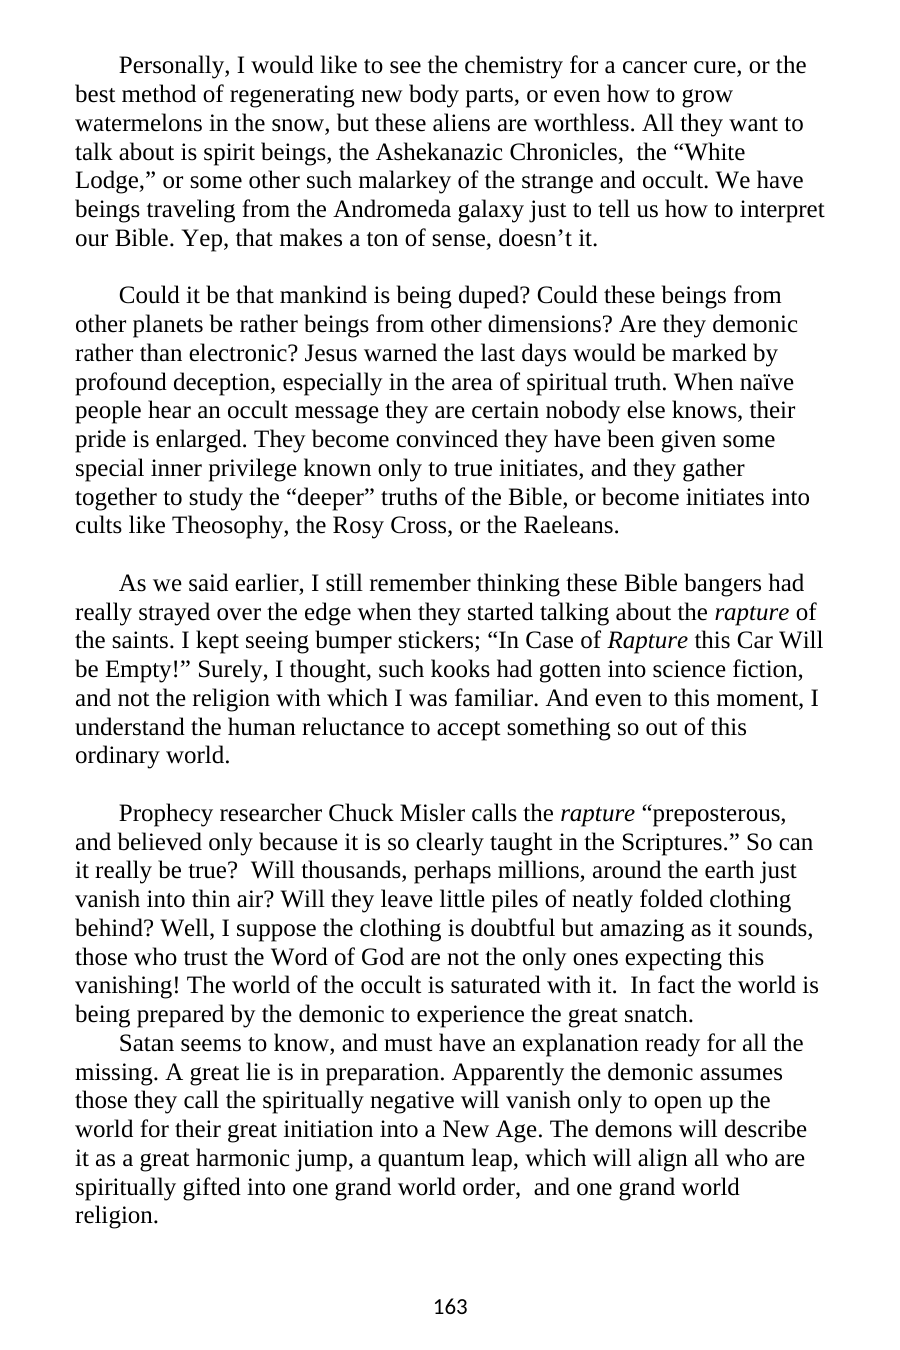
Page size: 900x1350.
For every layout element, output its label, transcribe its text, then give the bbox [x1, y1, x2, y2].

text Prophecy researcher Chuck Misler calls the rapture “preposterous, and believed only because it is so clearly taught in the Scriptures.” So can it really be true? Will thousands, perhaps millions, around the earth just vanish into thin air? Will they leave little piles of neatly folded clothing behind? Well, I suppose the clothing is doubtful but amazing as it sounds, those who trust the Word of God are not the only ones expecting this vanishing! The world of the occult is saturated with it. In fact the world is being prepared by the demonic to experience the great snatch. [75, 798, 825, 1028]
text Satan seems to know, and must have an explanation ready for all the missing. A great lie is in preparation. Apparently the demonic assumes those they call the spiritually negative will vanish only to open up the world for their great initiation into a New Age. The demons will describe it as a great harmonic jump, a quantum leap, which will align all who are spiritually gifted into one grand world order, and one grand world religion. [75, 1028, 825, 1229]
text Personally, I would like to see the chemistry for a cancer cure, or the best method of regenerating new body parts, or even how to grow watermelons in the snow, but these aliens are worthless. All they want to talk about is spirit beings, the Ashekanazic Chronicles, the “White Lodge,” or some other such malarkey of the strange and occult. We have beings traveling from the Andromeda galaxy just to tell us how to interpret our Bible. Yep, that makes a ton of sense, doesn’t it. [75, 51, 825, 252]
text As we said earlier, I still remember thinking these Bible bangers had really strayed over the edge when they started talking about the rapture of the saints. I kept seeing bumper stickers; “In Case of Rapture this Car Will be Empty!” Surely, I thought, such kooks had gotten into science fiction, and not the religion with which I was familiar. And even to this moment, I understand the human reluctance to accept something so out of this ordinary world. [75, 568, 825, 769]
text Could it be that mankind is being duped? Could these beings from other planets be rather beings from other dimensions? Are they demonic rather than electronic? Jesus warned the last days would be marked by profound deception, especially in the area of spiritual truth. When naïve people hear an occult message they are certain nobody else knows, their pride is enlarged. They become convinced they have been given some special inner privilege known only to true initiates, and they gather together to study the “deeper” truths of the Bible, or become initiates into cults like Theosophy, the Rosy Cross, or the Raeleans. [75, 281, 825, 539]
